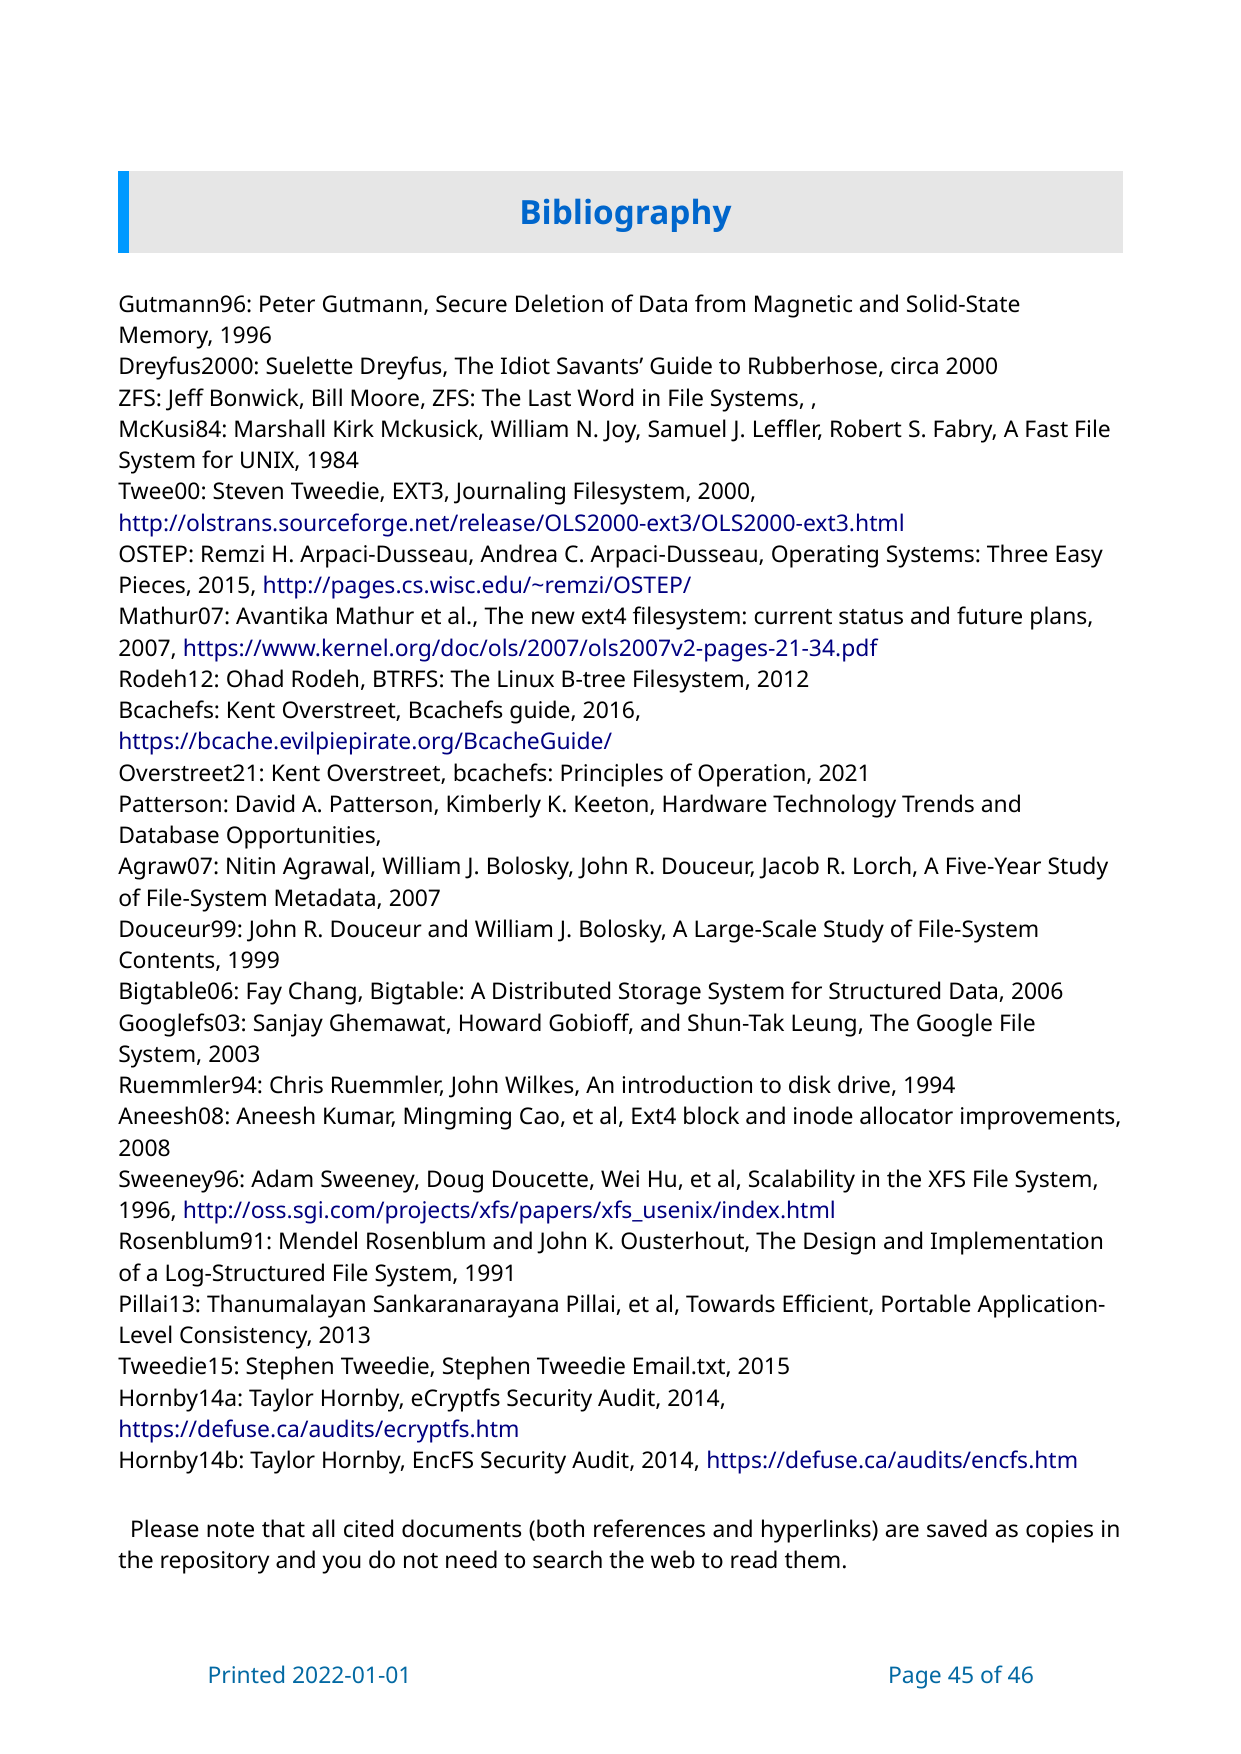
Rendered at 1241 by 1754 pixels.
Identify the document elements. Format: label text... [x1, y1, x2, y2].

subtitle Bibliography [129, 172, 1122, 252]
text Ruemmler94: Chris Ruemmler, John Wilkes, An introduction to disk drive, 1994 [118, 1069, 1122, 1100]
text Pillai13: Thanumalayan Sankaranarayana Pillai, et al, Towards Efficient, Portable Application-Level Consistency, 2013 [118, 1288, 1122, 1350]
text Please note that all cited documents (both references and hyperlinks) are saved as copies in the repository and you do not need to search the web to read them. [118, 1512, 1122, 1575]
text Rosenblum91: Mendel Rosenblum and John K. Ousterhout, The Design and Implementation of a Log-Structured File System, 1991 [118, 1225, 1122, 1288]
text Aneesh08: Aneesh Kumar, Mingming Cao, et al, Ext4 block and inode allocator improvements, 2008 [118, 1100, 1122, 1163]
text McKusi84: Marshall Kirk Mckusick, William N. Joy, Samuel J. Leffler, Robert S. Fabry, A Fast File System for UNIX, 1984 [118, 413, 1122, 475]
text Dreyfus2000: Suelette Dreyfus, The Idiot Savants’ Guide to Rubberhose, circa 2000 [118, 350, 1122, 382]
text Overstreet21: Kent Overstreet, bcachefs: Principles of Operation, 2021 [118, 757, 1122, 788]
text Patterson: David A. Patterson, Kimberly K. Keeton, Hardware Technology Trends and Database Opportunities, [118, 788, 1122, 850]
text Bcachefs: Kent Overstreet, Bcachefs guide, 2016, https://bcache.evilpiepirate.org/BcacheGuide/ [118, 694, 1122, 757]
text Bigtable06: Fay Chang, Bigtable: A Distributed Storage System for Structured Data, 2006 [118, 975, 1122, 1007]
text Mathur07: Avantika Mathur et al., The new ext4 filesystem: current status and future plans, 2007, https://www.kernel.org/doc/ols/2007/ols2007v2-pages-21-34.pdf [118, 600, 1122, 663]
text Twee00: Steven Tweedie, EXT3, Journaling Filesystem, 2000, http://olstrans.sourceforge.net/release/OLS2000-ext3/OLS2000-ext3.html [118, 475, 1122, 538]
text Gutmann96: Peter Gutmann, Secure Deletion of Data from Magnetic and Solid-State Memory, 1996 [118, 288, 1122, 350]
text Tweedie15: Stephen Tweedie, Stephen Tweedie Email.txt, 2015 [118, 1350, 1122, 1382]
text Rodeh12: Ohad Rodeh, BTRFS: The Linux B-tree Filesystem, 2012 [118, 663, 1122, 694]
text ZFS: Jeff Bonwick, Bill Moore, ZFS: The Last Word in File Systems, , [118, 382, 1122, 413]
text Hornby14b: Taylor Hornby, EncFS Security Audit, 2014, https://defuse.ca/audits/encfs.htm [118, 1444, 1122, 1475]
text Sweeney96: Adam Sweeney, Doug Doucette, Wei Hu, et al, Scalability in the XFS File System, 1996, http://oss.sgi.com/projects/xfs/papers/xfs_usenix/index.html [118, 1163, 1122, 1225]
text Hornby14a: Taylor Hornby, eCryptfs Security Audit, 2014, https://defuse.ca/audits/ecryptfs.htm [118, 1382, 1122, 1444]
text OSTEP: Remzi H. Arpaci-Dusseau, Andrea C. Arpaci-Dusseau, Operating Systems: Three Easy Pieces, 2015, http://pages.cs.wisc.edu/~remzi/OSTEP/ [118, 538, 1122, 600]
text Googlefs03: Sanjay Ghemawat, Howard Gobioff, and Shun-Tak Leung, The Google File System, 2003 [118, 1007, 1122, 1069]
text Douceur99: John R. Douceur and William J. Bolosky, A Large-Scale Study of File-System Contents, 1999 [118, 913, 1122, 975]
text Agraw07: Nitin Agrawal, William J. Bolosky, John R. Douceur, Jacob R. Lorch, A Five-Year Study of File-System Metadata, 2007 [118, 850, 1122, 913]
